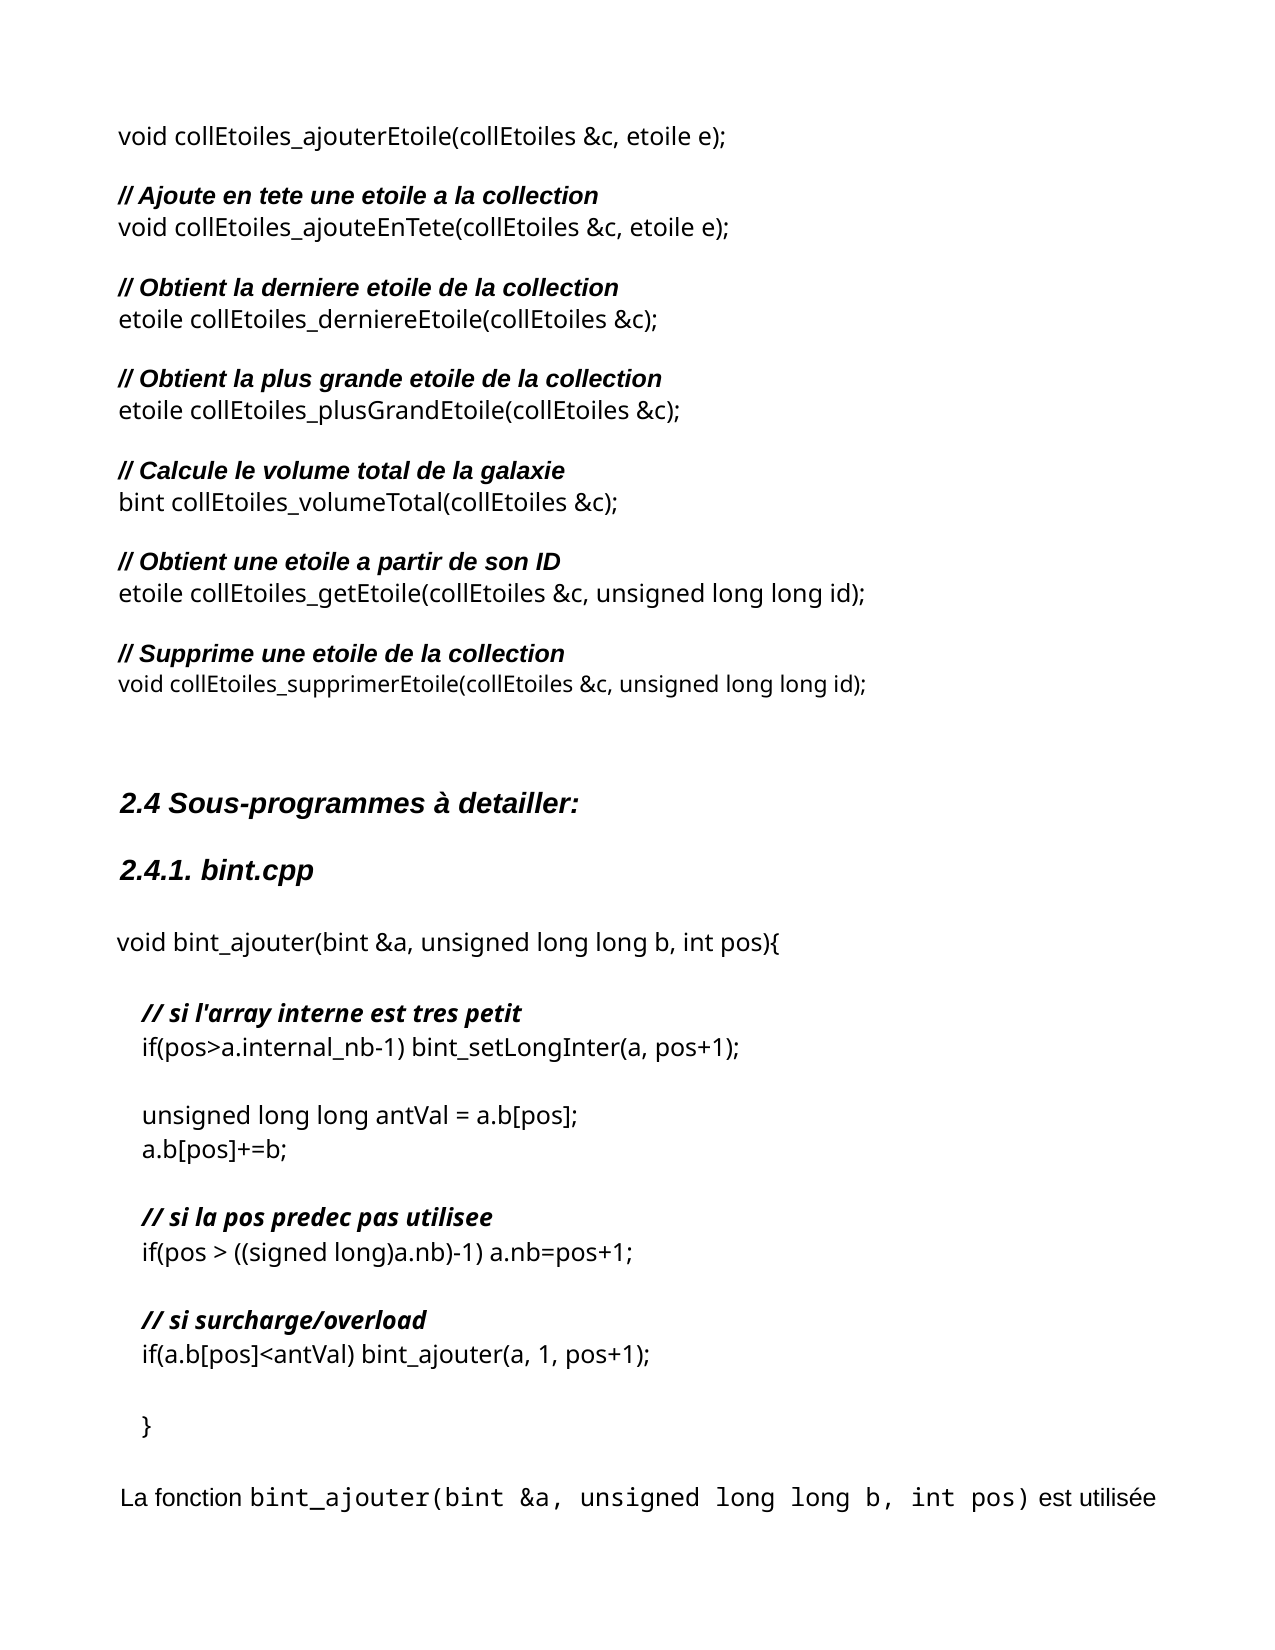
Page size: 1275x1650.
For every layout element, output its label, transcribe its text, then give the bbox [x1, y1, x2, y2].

text etoile collEtoiles_getEtoile(collEtoiles &c, unsigned long long id); [118, 576, 1157, 610]
text // Obtient la derniere etoile de la collection [118, 272, 1157, 301]
text // Calcule le volume total de la galaxie [118, 456, 1157, 484]
text // Supprime une etoile de la collection [118, 639, 1157, 667]
subtitle 2.4 Sous-programmes à detailler: 2.4.1. bint.cpp [120, 752, 1157, 887]
subtitle // si l'array interne est tres petit if(pos>a.internal_nb-1) bint_setLongInter(a, pos+1); unsigned long long antVal = a.b[pos]; a.b[pos]+=b; // si la pos predec pas utilisee if(pos > ((signed long)a.nb)-1) a.nb=pos+1; // si surcharge/overload if(a.b[pos]<antVal) bint_ajouter(a, 1, pos+1); [142, 996, 1157, 1370]
subtitle } [142, 1408, 1157, 1467]
text etoile collEtoiles_plusGrandEtoile(collEtoiles &c); [118, 393, 1157, 427]
text // Obtient une etoile a partir de son ID [118, 547, 1157, 576]
text void collEtoiles_ajouteEnTete(collEtoiles &c, etoile e); [118, 210, 1157, 244]
text void collEtoiles_supprimerEtoile(collEtoiles &c, unsigned long long id); [118, 667, 1157, 699]
text // Ajoute en tete une etoile a la collection [118, 181, 1157, 210]
text // Obtient la plus grande etoile de la collection [118, 364, 1157, 393]
text etoile collEtoiles_derniereEtoile(collEtoiles &c); [118, 301, 1157, 335]
text void collEtoiles_ajouterEtoile(collEtoiles &c, etoile e); [118, 118, 1157, 152]
text bint collEtoiles_volumeTotal(collEtoiles &c); [118, 484, 1157, 518]
subtitle void bint_ajouter(bint &a, unsigned long long b, int pos){ [117, 924, 1157, 958]
text La fonction bint_ajouter(bint &a, unsigned long long b, int pos) est utilisée [120, 1480, 1157, 1514]
